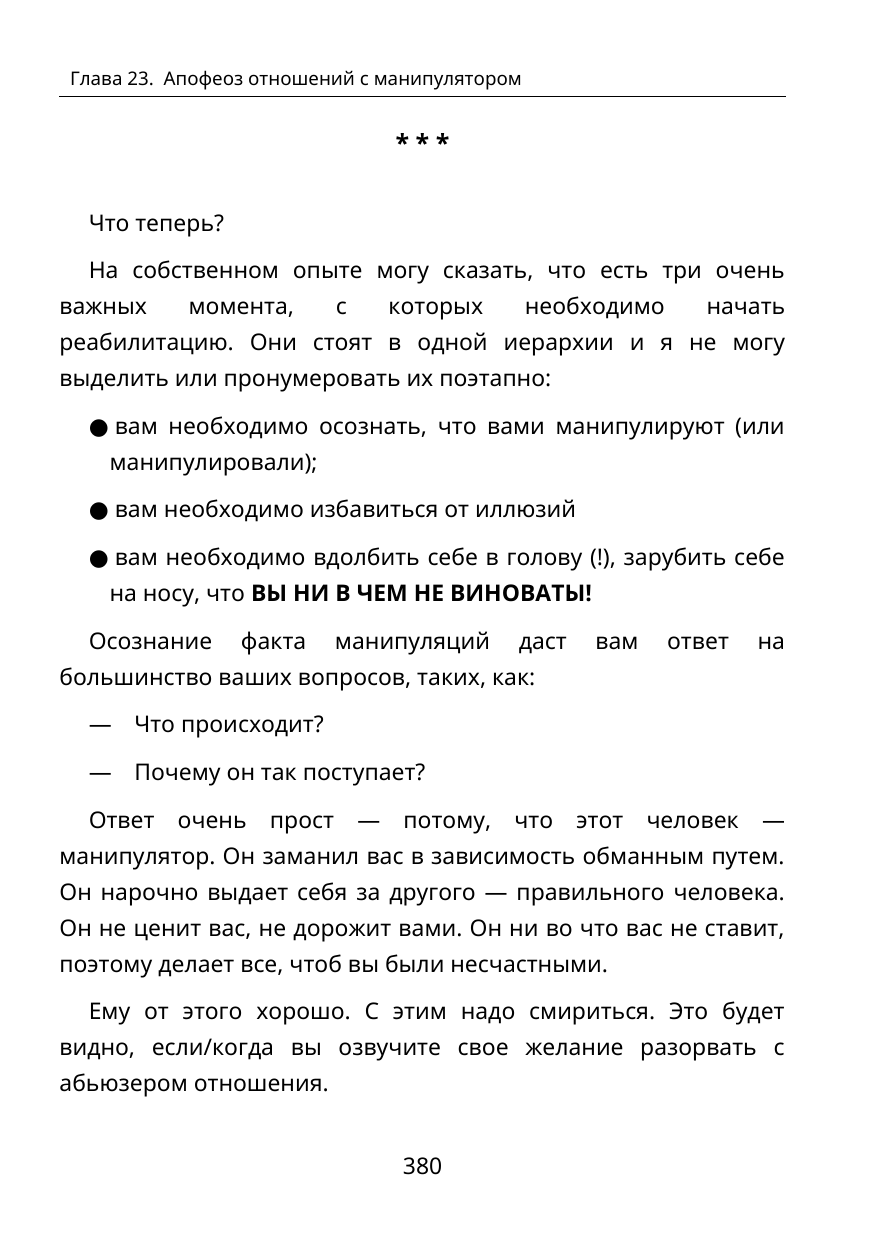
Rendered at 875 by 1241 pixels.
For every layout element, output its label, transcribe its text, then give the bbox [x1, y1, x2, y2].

text На собственном опыте могу сказать, что есть три очень важных момента, с которых необходимо начать реабилитацию. Они стоят в одной иерархии и я не могу выделить или пронумеровать их поэтапно: [59, 254, 786, 393]
list Что происходит? [59, 708, 786, 740]
text Ответ очень прост — потому, что этот человек — манипулятор. Он заманил вас в зависимость обманным путем. Он нарочно выдает себя за другого — правильного человека. Он не ценит вас, не дорожит вами. Он ни во что вас не ставит, поэтому делает все, чтоб вы были несчастными. [59, 804, 786, 979]
text Ему от этого хорошо. С этим надо смириться. Это будет видно, если/когда вы озвучите свое желание разорвать с абьюзером отношения. [59, 995, 786, 1098]
subtitle * * * [59, 126, 786, 160]
text Осознание факта манипуляций даст вам ответ на большинство ваших вопросов, таких, как: [59, 625, 786, 692]
list вам необходимо избавиться от иллюзий [88, 493, 786, 525]
text Что теперь? [59, 207, 786, 238]
list Почему он так поступает? [59, 756, 786, 787]
list вам необходимо вдолбить себе в голову (!), зарубить себе на носу, что ВЫ НИ В ЧЕМ НЕ ВИНОВАТЫ! [88, 541, 786, 608]
list вам необходимо осознать, что вами манипулируют (или манипулировали); [88, 410, 786, 477]
